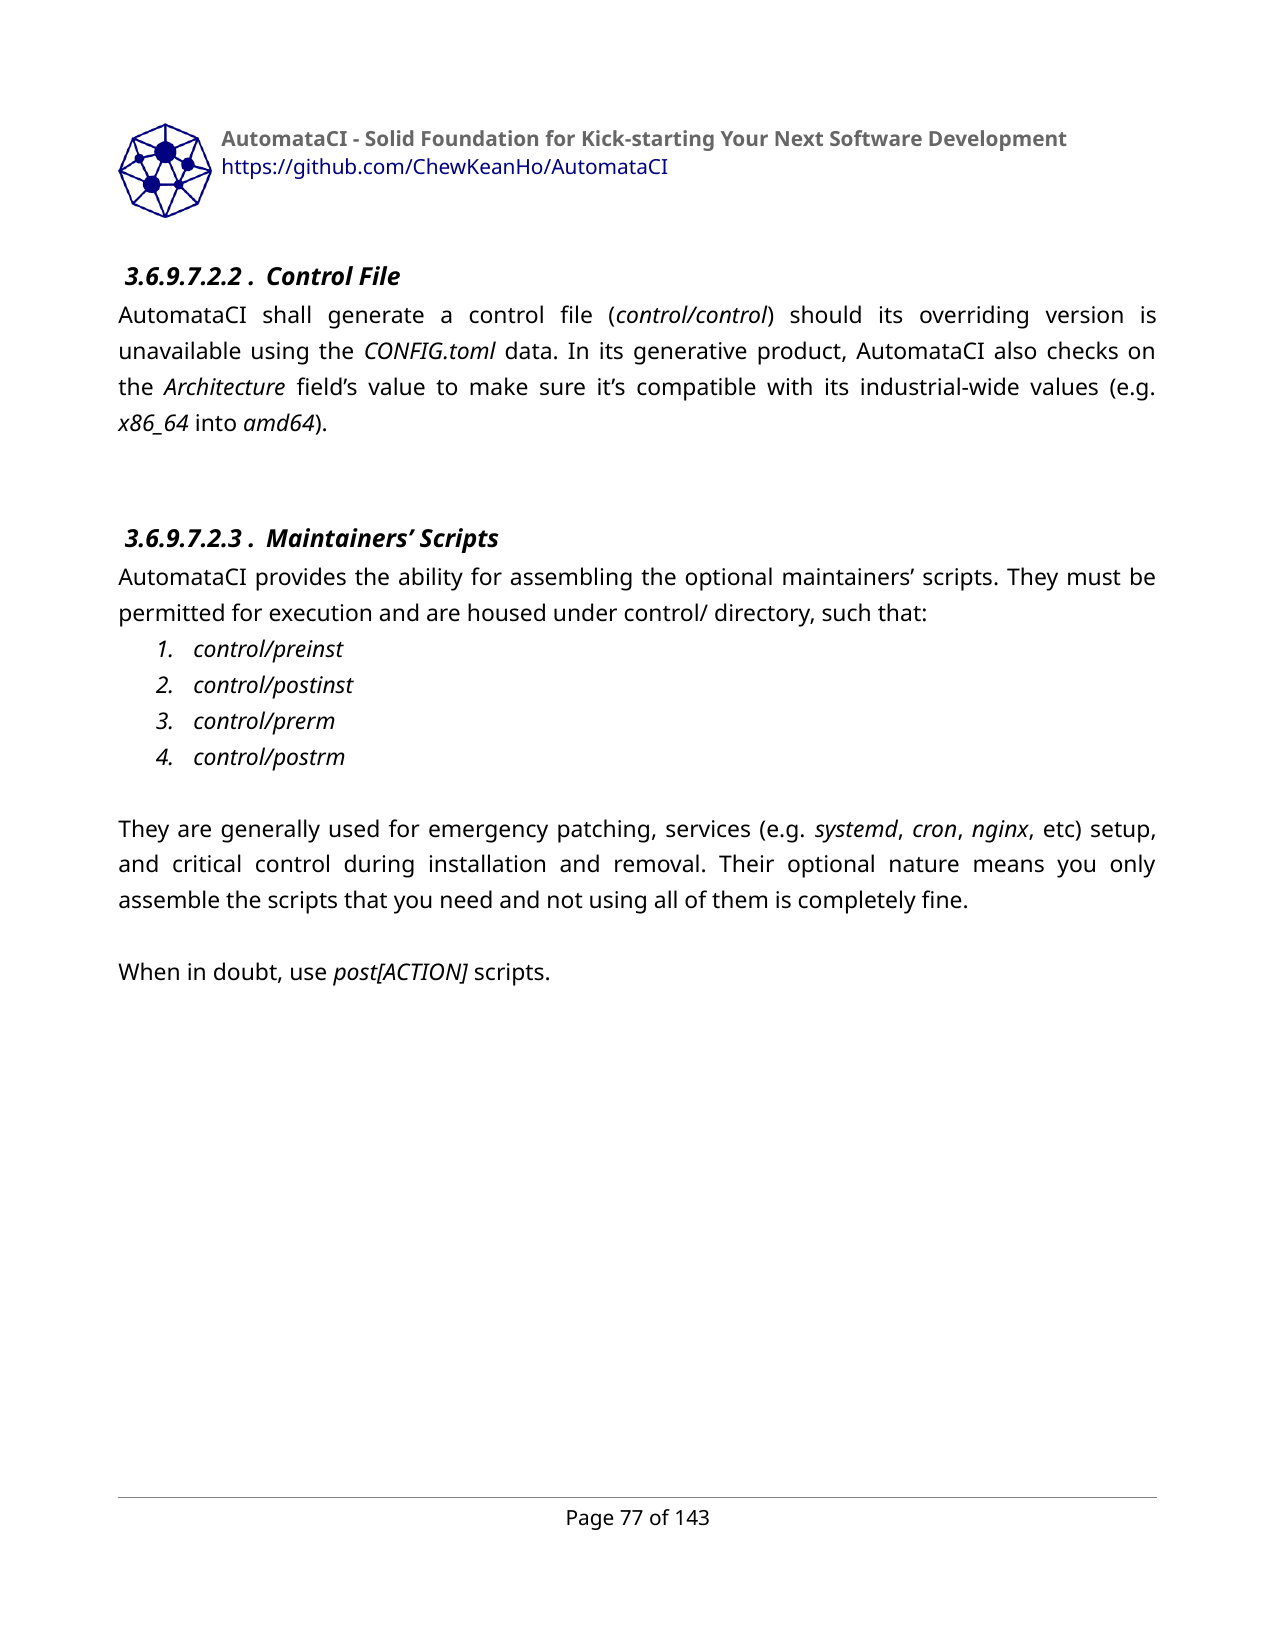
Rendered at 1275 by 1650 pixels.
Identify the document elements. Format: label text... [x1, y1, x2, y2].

picture [118, 123, 212, 218]
list control/postinst [156, 669, 1157, 700]
text When in doubt, use post[ACTION] scripts. [118, 956, 1157, 987]
text They are generally used for emergency patching, services (e.g. systemd, cron, nginx, etc) setup, and critical control during installation and removal. Their optional nature means you only assemble the scripts that you need and not using all of them is completely fine. [118, 812, 1157, 916]
text AutomataCI provides the ability for assembling the optional maintainers’ scripts. They must be permitted for execution and are housed under control/ directory, such that: [118, 561, 1157, 628]
list control/preinst [156, 633, 1157, 664]
text AutomataCI shall generate a control file (control/control) should its overriding version is unavailable using the CONFIG.toml data. In its generative product, AutomataCI also checks on the Architecture field’s value to make sure it’s compatible with its industrial-wide values (e.g. x86_64 into amd64). [118, 299, 1157, 438]
subtitle Control File [118, 259, 1157, 293]
list control/prerm [156, 705, 1157, 736]
list control/postrm [156, 741, 1157, 772]
subtitle Maintainers’ Scripts [118, 521, 1157, 555]
